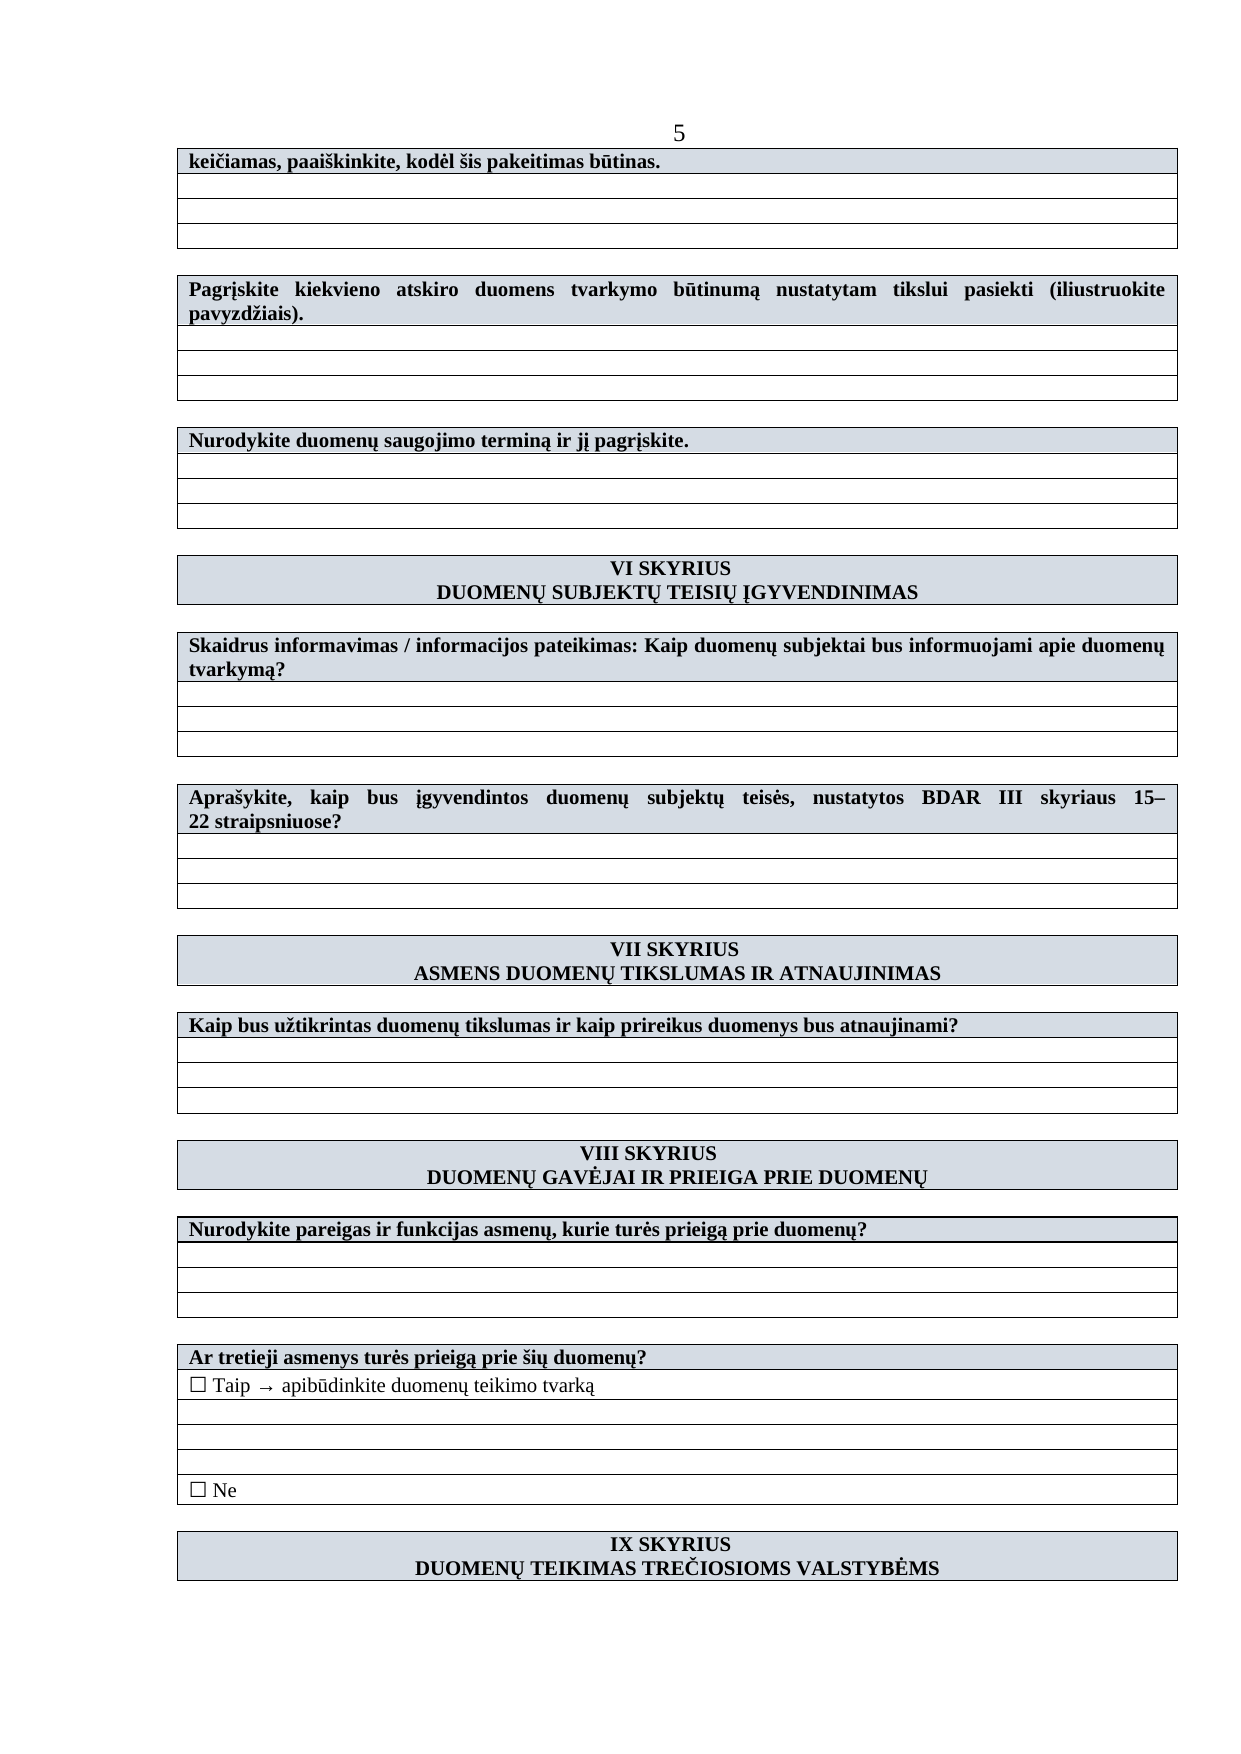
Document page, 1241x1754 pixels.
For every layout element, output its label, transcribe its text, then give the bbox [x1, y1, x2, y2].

table_cell [178, 682, 1177, 706]
table_cell [178, 479, 1177, 503]
table_cell [178, 1400, 1177, 1424]
table_header VII SKYRIUS ASMENS DUOMENŲ TIKSLUMAS IR ATNAUJINIMAS [178, 936, 1177, 984]
table_cell [178, 376, 1177, 400]
table_cell [178, 1038, 1177, 1062]
table_cell [178, 1268, 1177, 1292]
table_header Ar tretieji asmenys turės prieigą prie šių duomenų? [178, 1345, 1177, 1369]
table_cell [178, 732, 1177, 756]
table_cell [178, 1450, 1177, 1474]
table_cell ☐ Taip → apibūdinkite duomenų teikimo tvarką [178, 1370, 1177, 1399]
table_cell [178, 454, 1177, 477]
table_cell [178, 504, 1177, 528]
table_header Kaip bus užtikrintas duomenų tikslumas ir kaip prireikus duomenys bus atnaujinami? [178, 1013, 1177, 1037]
table_cell [178, 707, 1177, 731]
table_header Skaidrus informavimas / informacijos pateikimas: Kaip duomenų subjektai bus informuojami apie duomenų tvarkymą? [178, 633, 1177, 681]
table_cell [178, 1088, 1177, 1112]
table_header Nurodykite pareigas ir funkcijas asmenų, kurie turės prieigą prie duomenų? [178, 1218, 1177, 1241]
table_cell ☐ Ne [178, 1475, 1177, 1503]
table_cell [178, 199, 1177, 223]
table_cell [178, 834, 1177, 858]
table_header IX SKYRIUS DUOMENŲ TEIKIMAS TREČIOSIOMS VALSTYBĖMS [178, 1532, 1177, 1580]
table_cell [178, 326, 1177, 350]
table_cell [178, 351, 1177, 375]
table_cell [178, 224, 1177, 248]
table_cell [178, 1063, 1177, 1087]
table_cell [178, 1293, 1177, 1317]
table_header Pagrįskite kiekvieno atskiro duomens tvarkymo būtinumą nustatytam tikslui pasiekti (iliustruokite pavyzdžiais). [178, 276, 1177, 324]
table_cell [178, 1425, 1177, 1449]
table_cell [178, 1243, 1177, 1267]
table_header Aprašykite, kaip bus įgyvendintos duomenų subjektų teisės, nustatytos BDAR III skyriaus 15–22 straipsniuose? [178, 785, 1177, 833]
table_cell [178, 884, 1177, 908]
table_header VI SKYRIUS DUOMENŲ SUBJEKTŲ TEISIŲ ĮGYVENDINIMAS [178, 556, 1177, 604]
table_cell [178, 174, 1177, 198]
table_header keičiamas, paaiškinkite, kodėl šis pakeitimas būtinas. [178, 149, 1177, 173]
table_header VIII SKYRIUS DUOMENŲ GAVĖJAI IR PRIEIGA PRIE DUOMENŲ [178, 1141, 1177, 1189]
table_header Nurodykite duomenų saugojimo terminą ir jį pagrįskite. [178, 428, 1177, 452]
table_cell [178, 859, 1177, 883]
